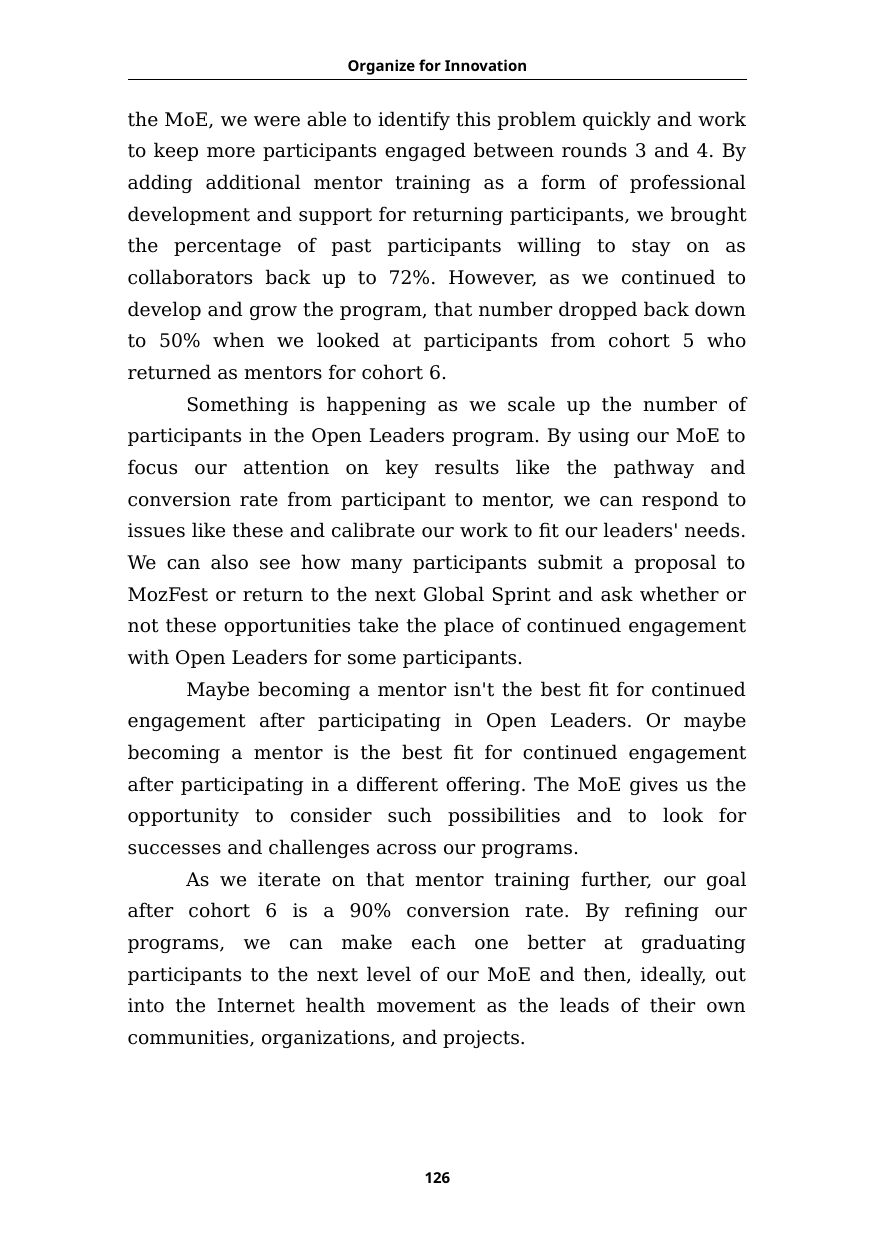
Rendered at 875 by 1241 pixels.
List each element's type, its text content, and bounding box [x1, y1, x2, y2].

text the MoE, we were able to identify this problem quickly and work to keep more participants engaged between rounds 3 and 4. By adding additional mentor training as a form of professional development and support for returning participants, we brought the percentage of past participants willing to stay on as collaborators back up to 72%. However, as we continued to develop and grow the program, that number dropped back down to 50% when we looked at participants from cohort 5 who returned as mentors for cohort 6. [127, 109, 747, 384]
text Maybe becoming a mentor isn't the best fit for continued engagement after participating in Open Leaders. Or maybe becoming a mentor is the best fit for continued engagement after participating in a different offering. The MoE gives us the opportunity to consider such possibilities and to look for successes and challenges across our programs. [127, 679, 747, 859]
text As we iterate on that mentor training further, our goal after cohort 6 is a 90% conversion rate. By refining our programs, we can make each one better at graduating participants to the next level of our MoE and then, ideally, out into the Internet health movement as the leads of their own communities, organizations, and projects. [127, 869, 747, 1049]
text Something is happening as we scale up the number of participants in the Open Leaders program. By using our MoE to focus our attention on key results like the pathway and conversion rate from participant to mentor, we can respond to issues like these and calibrate our work to fit our leaders' needs. We can also see how many participants submit a proposal to MozFest or return to the next Global Sprint and ask whether or not these opportunities take the place of continued engagement with Open Leaders for some participants. [127, 394, 747, 669]
